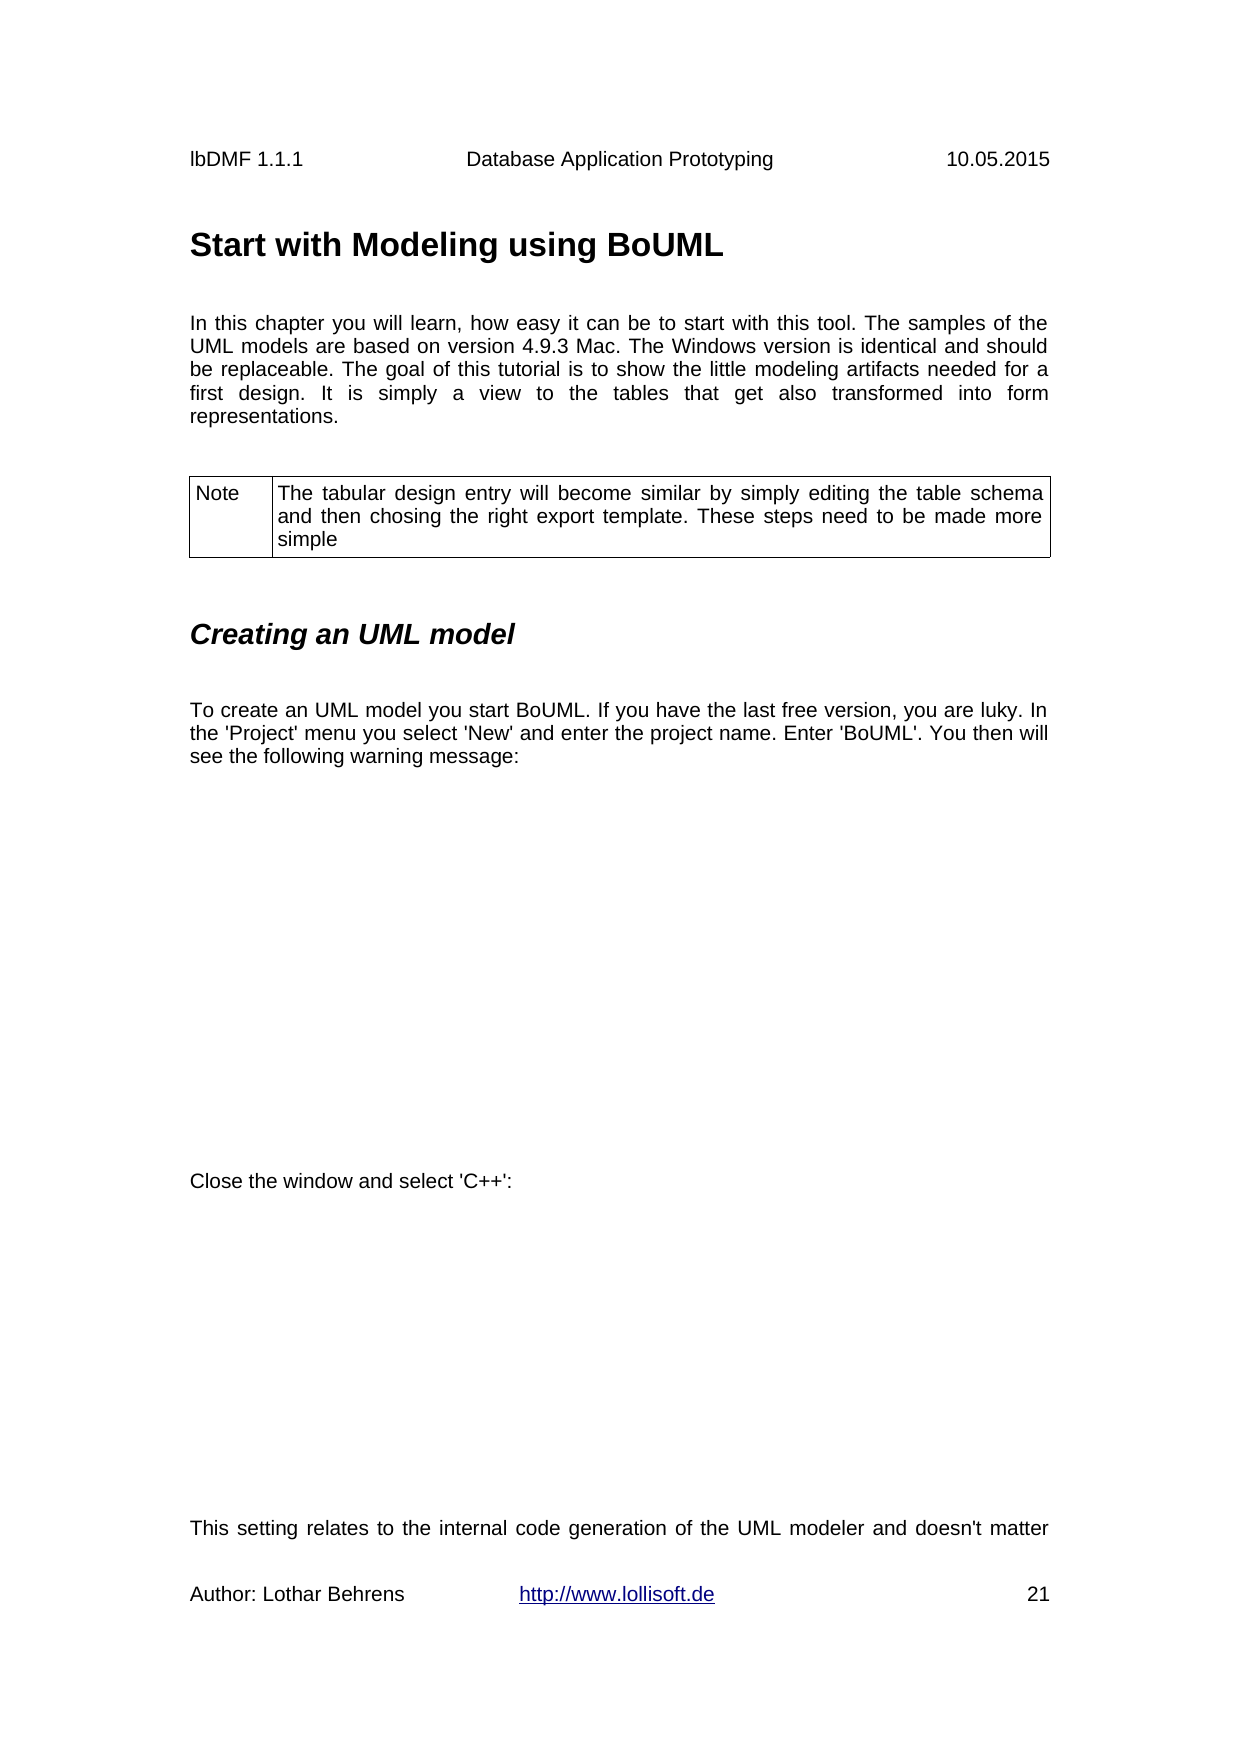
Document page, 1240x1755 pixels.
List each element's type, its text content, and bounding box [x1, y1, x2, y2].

table_header The tabular design entry will become similar by simply editing the table schema and then chosing the right export template. These steps need to be made more simple [273, 477, 1050, 557]
text To create an UML model you start BoUML. If you have the last free version, you are luky. In the 'Project' menu you select 'New' and enter the project name. Enter 'BoUML'. You then will see the following warning message: [189, 699, 1050, 768]
text In this chapter you will learn, how easy it can be to start with this tool. The samples of the UML models are based on version 4.9.3 Mac. The Windows version is identical and should be replaceable. The goal of this tutorial is to show the little modeling artifacts needed for a first design. It is simply a view to the tables that get also transformed into form representations. [189, 311, 1050, 427]
subtitle Creating an UML model [189, 618, 1050, 650]
text Close the window and select 'C++': [189, 1169, 1050, 1192]
table_header Note [190, 477, 272, 557]
subtitle Start with Modeling using BoUML [189, 226, 1050, 263]
text This setting relates to the internal code generation of the UML modeler and doesn't matter [189, 1517, 1050, 1540]
